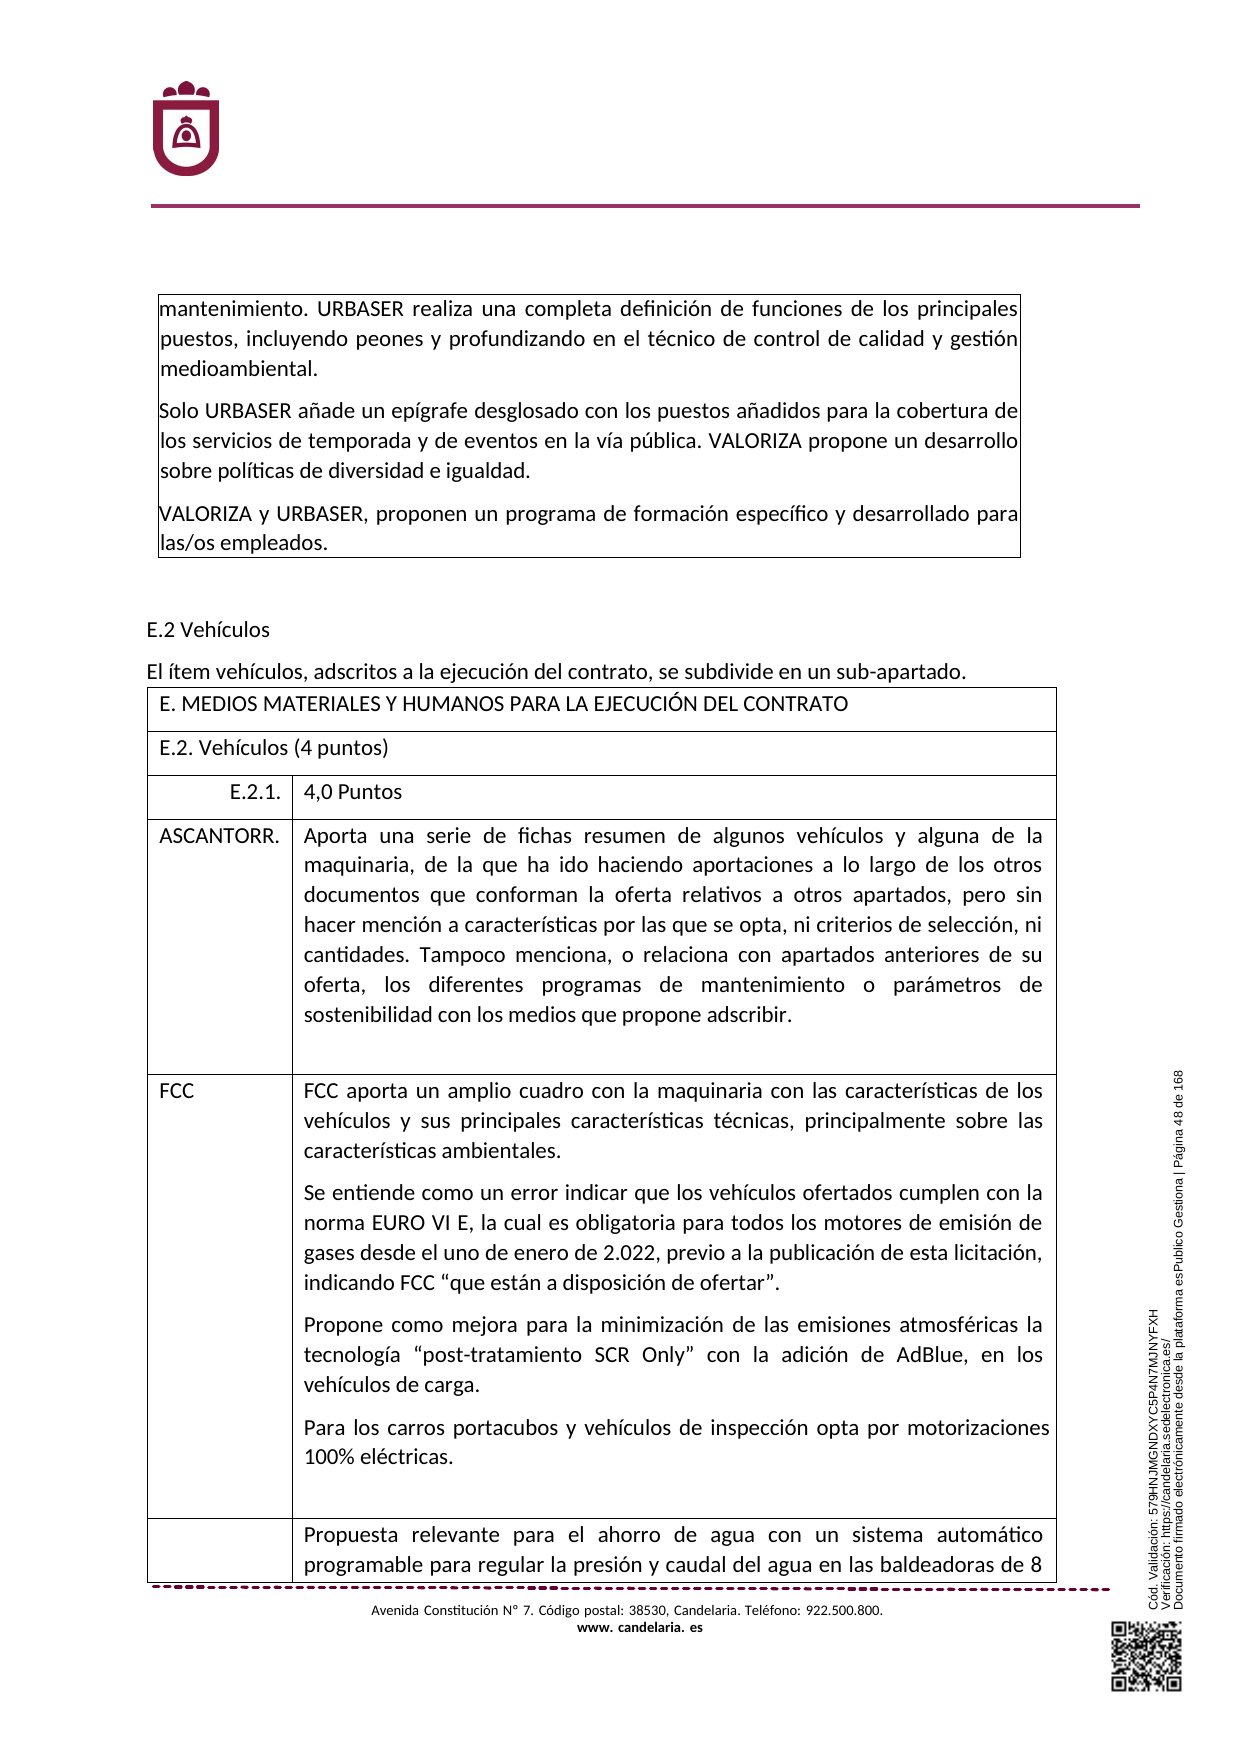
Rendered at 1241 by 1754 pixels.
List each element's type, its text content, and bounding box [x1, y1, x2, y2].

table_cell Aporta una serie de fichas resumen de algunos vehículos y alguna de la maquinaria, de la que ha ido haciendo aportaciones a lo largo de los otros documentos que conforman la oferta relativos a otros apartados, pero sin hacer mención a características por las que se opta, ni criterios de selección, ni cantidades. Tampoco menciona, o relaciona con apartados anteriores de su oferta, los diferentes programas de mantenimiento o parámetros de sostenibilidad con los medios que propone adscribir. [293, 820, 1056, 1074]
table_cell [148, 1519, 292, 1582]
table_cell ASCANTORR. [148, 820, 292, 1074]
table_header E. MEDIOS MATERIALES Y HUMANOS PARA LA EJECUCIÓN DEL CONTRATO [148, 688, 1056, 731]
table_cell E.2.1. [148, 776, 292, 818]
text E.2 Vehículos [146, 616, 1144, 643]
table_cell FCC aporta un amplio cuadro con la maquinaria con las características de los vehículos y sus principales características técnicas, principalmente sobre las características ambientales. Se entiende como un error indicar que los vehículos ofertados cumplen con la norma EURO VI E, la cual es obligatoria para todos los motores de emisión de gases desde el uno de enero de 2.022, previo a la publicación de esta licitación, indicando FCC “que están a disposición de ofertar”. Propone como mejora para la minimización de las emisiones atmosféricas la tecnología “post-tratamiento SCR Only” con la adición de AdBlue, en los vehículos de carga. Para los carros portacubos y vehículos de inspección opta por motorizaciones 100% eléctricas. [293, 1075, 1056, 1518]
table_cell Propuesta relevante para el ahorro de agua con un sistema automático programable para regular la presión y caudal del agua en las baldeadoras de 8 [293, 1519, 1056, 1582]
table_cell E.2. Vehículos (4 puntos) [148, 732, 1056, 775]
text El ítem vehículos, adscritos a la ejecución del contrato, se subdivide en un sub-apartado. [146, 658, 1144, 685]
table_cell FCC [148, 1075, 292, 1518]
text VALORIZA y URBASER, proponen un programa de formación específico y desarrollado para las/os empleados. [159, 498, 1020, 557]
text Solo URBASER añade un epígrafe desglosado con los puestos añadidos para la cobertura de los servicios de temporada y de eventos en la vía pública. VALORIZA propone un desarrollo sobre políticas de diversidad e igualdad. [159, 396, 1020, 484]
table_cell 4,0 Puntos [293, 776, 1056, 818]
text mantenimiento. URBASER realiza una completa definición de funciones de los principales puestos, incluyendo peones y profundizando en el técnico de control de calidad y gestión medioambiental. [159, 295, 1020, 382]
